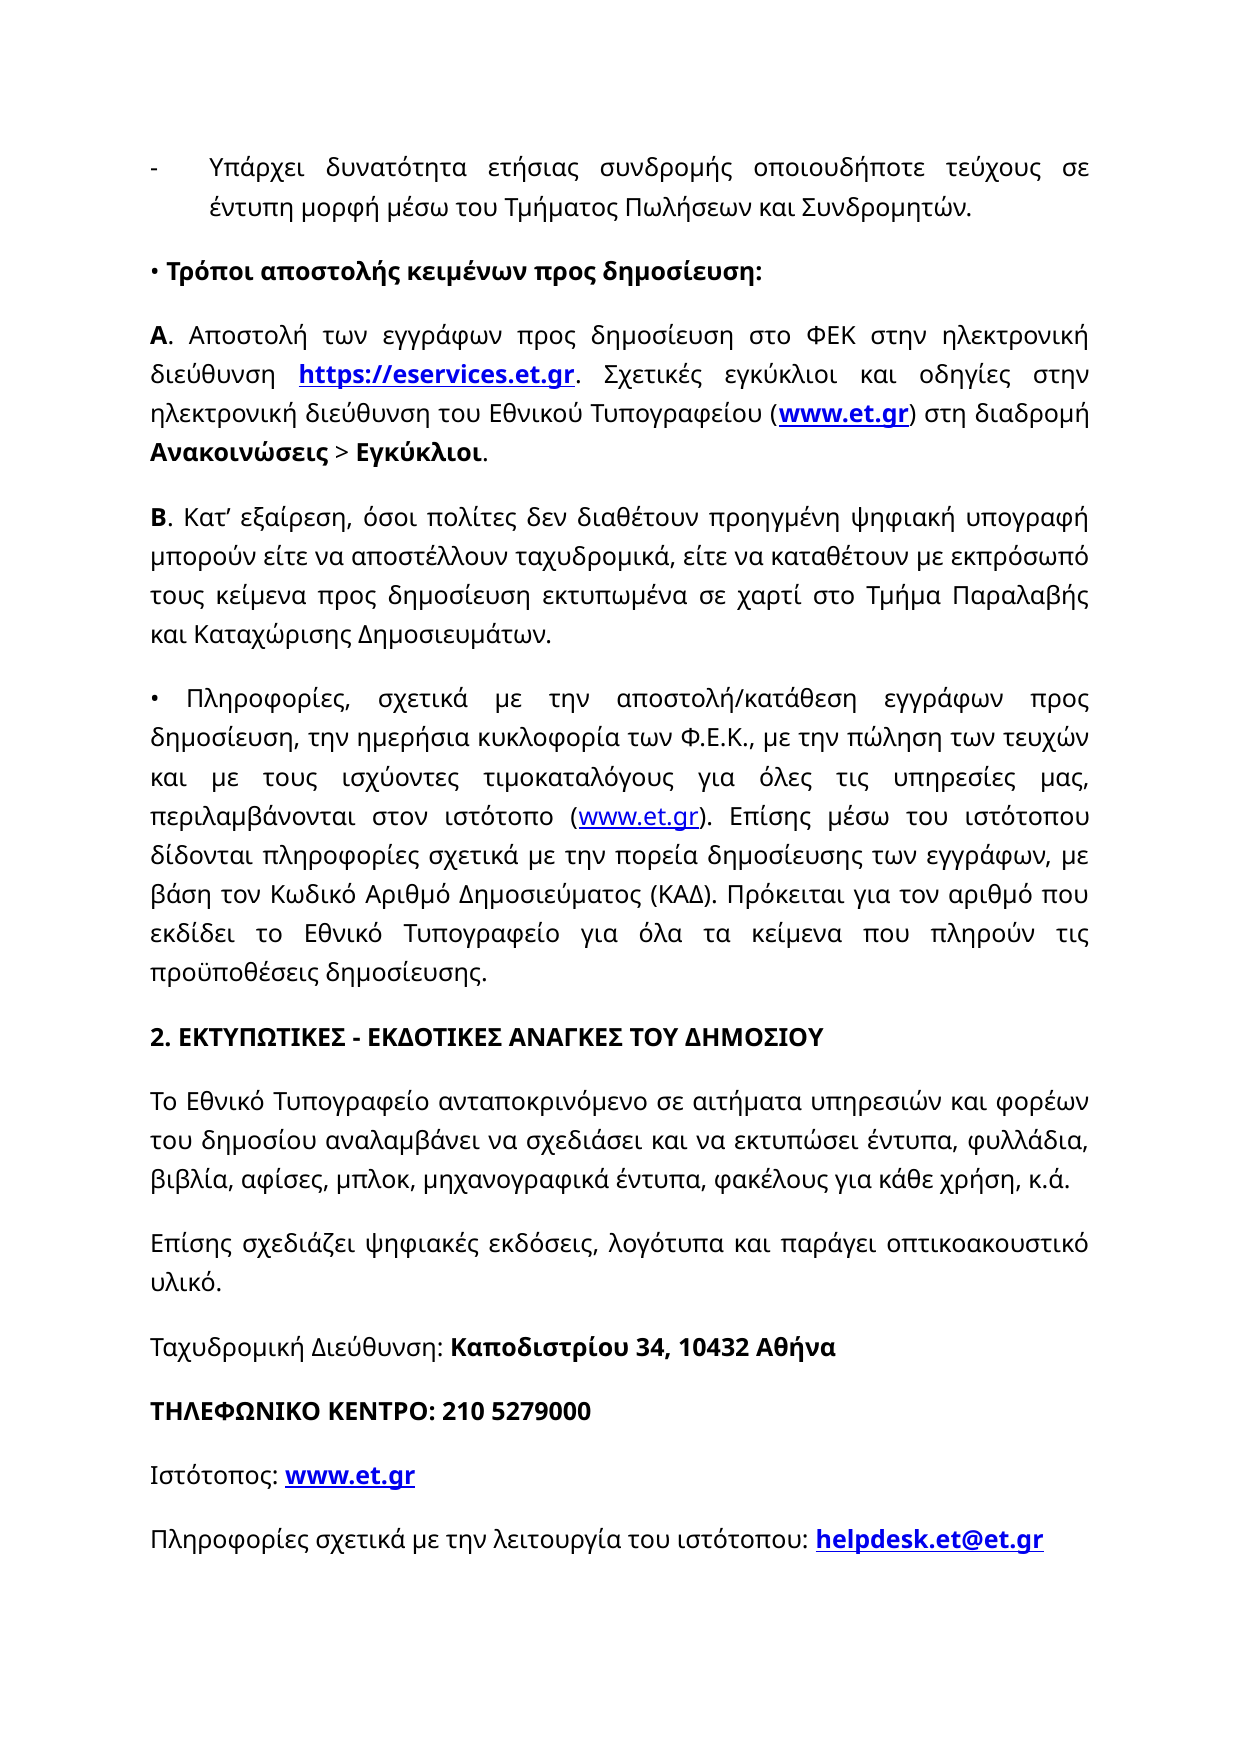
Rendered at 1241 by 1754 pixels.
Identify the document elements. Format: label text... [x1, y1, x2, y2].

text Πληροφορίες σχετικά με την λειτουργία του ιστότοπου: helpdesk.et@et.gr [150, 1522, 1090, 1556]
text Επίσης σχεδιάζει ψηφιακές εκδόσεις, λογότυπα και παράγει οπτικοακουστικό υλικό. [150, 1226, 1090, 1299]
text • Πληροφορίες, σχετικά με την αποστολή/κατάθεση εγγράφων προς δημοσίευση, την ημερήσια κυκλοφορία των Φ.Ε.Κ., με την πώληση των τευχών και με τους ισχύοντες τιμοκαταλόγους για όλες τις υπηρεσίες μας, περιλαμβάνονται στoν ιστότοπο (www.et.gr). Επίσης μέσω του ιστότοπου δίδονται πληροφορίες σχετικά με την πορεία δημοσίευσης των εγγράφων, με βάση τον Κωδικό Αριθμό Δημοσιεύματος (ΚΑΔ). Πρόκειται για τον αριθμό που εκδίδει το Εθνικό Τυπογραφείο για όλα τα κείμενα που πληρούν τις προϋποθέσεις δημοσίευσης. [150, 681, 1090, 989]
text ΤΗΛΕΦΩΝΙΚΟ ΚΕΝΤΡΟ: 210 5279000 [150, 1393, 1090, 1427]
text Το Εθνικό Τυπογραφείο ανταποκρινόμενο σε αιτήματα υπηρεσιών και φορέων του δημοσίου αναλαμβάνει να σχεδιάσει και να εκτυπώσει έντυπα, φυλλάδια, βιβλία, αφίσες, μπλοκ, μηχανογραφικά έντυπα, φακέλους για κάθε χρήση, κ.ά. [150, 1083, 1090, 1196]
text 2. ΕΚΤΥΠΩΤΙΚΕΣ - ΕΚΔΟΤΙΚΕΣ ΑΝΑΓΚΕΣ ΤΟΥ ΔΗΜΟΣΙΟΥ [150, 1019, 1090, 1053]
text Ταχυδρομική Διεύθυνση: Καποδιστρίου 34, 10432 Αθήνα [150, 1329, 1090, 1363]
list - Υπάρχει δυνατότητα ετήσιας συνδρομής οποιουδήποτε τεύχους σε έντυπη μορφή μέσω του Τμήματος Πωλήσεων και Συνδρομητών. [150, 150, 1090, 223]
text Α. Αποστολή των εγγράφων προς δημοσίευση στο ΦΕΚ στην ηλεκτρονική διεύθυνση https://eservices.et.gr. Σχετικές εγκύκλιοι και οδηγίες στην ηλεκτρονική διεύθυνση του Εθνικού Τυπογραφείου (www.et.gr) στη διαδρομή Ανακοινώσεις > Εγκύκλιοι. [150, 317, 1090, 469]
text Β. Κατ’ εξαίρεση, όσοι πολίτες δεν διαθέτουν προηγμένη ψηφιακή υπογραφή μπορούν είτε να αποστέλλουν ταχυδρομικά, είτε να καταθέτουν με εκπρόσωπό τους κείμενα προς δημοσίευση εκτυπωμένα σε χαρτί στο Τμήμα Παραλαβής και Καταχώρισης Δημοσιευμάτων. [150, 499, 1090, 651]
text • Τρόποι αποστολής κειμένων προς δημοσίευση: [150, 253, 1090, 287]
text Ιστότοπος: www.et.gr [150, 1457, 1090, 1492]
